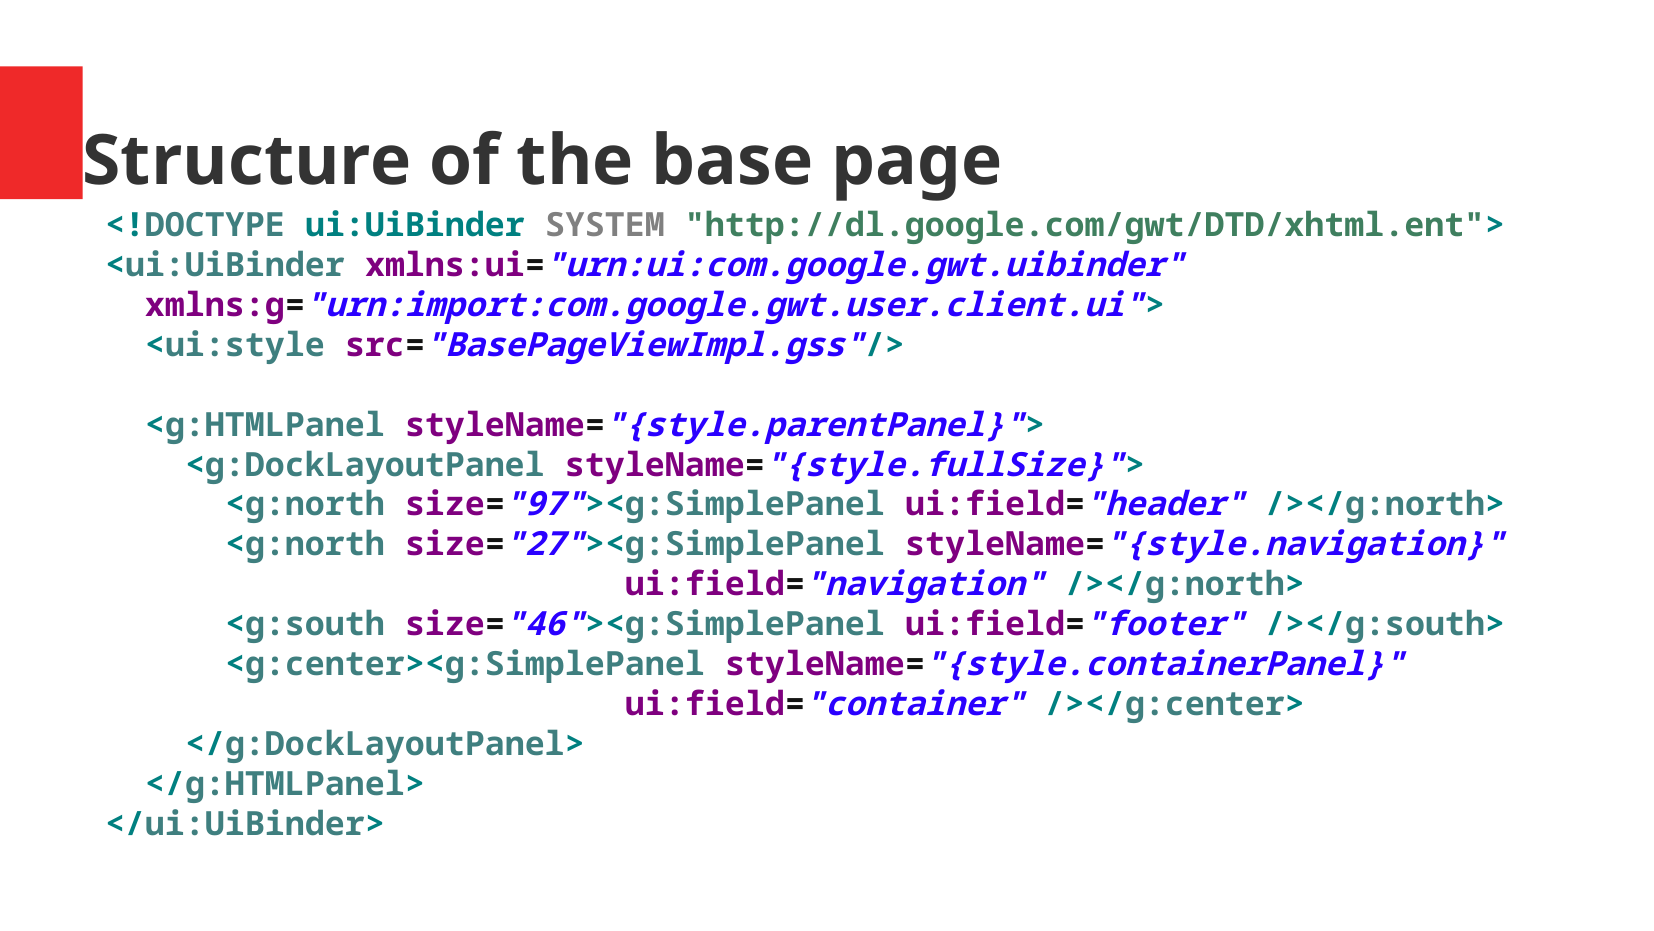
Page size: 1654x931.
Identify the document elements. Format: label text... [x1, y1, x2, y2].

title Structure of the base page [82, 33, 1571, 196]
text_box <!DOCTYPE ui:UiBinder SYSTEM "http://dl.google.com/gwt/DTD/xhtml.ent"> <ui:UiBinder xmlns:ui="urn:ui:com.google.gwt.uibinder" xmlns:g="urn:import:com.google.gwt.user.client.ui"> <ui:style src="BasePageViewImpl.gss"/> <g:HTMLPanel styleName="{style.parentPanel}"> <g:DockLayoutPanel styleName="{style.fullSize}"> <g:north size="97"><g:SimplePanel ui:field="header" /></g:north> <g:north size="27"><g:SimplePanel styleName="{style.navigation}" ui:field="navigation" /></g:north> <g:south size="46"><g:SimplePanel ui:field="footer" /></g:south> <g:center><g:SimplePanel styleName="{style.containerPanel}" ui:field="container" /></g:center> </g:DockLayoutPanel> </g:HTMLPanel> </ui:UiBinder> [90, 195, 1560, 850]
